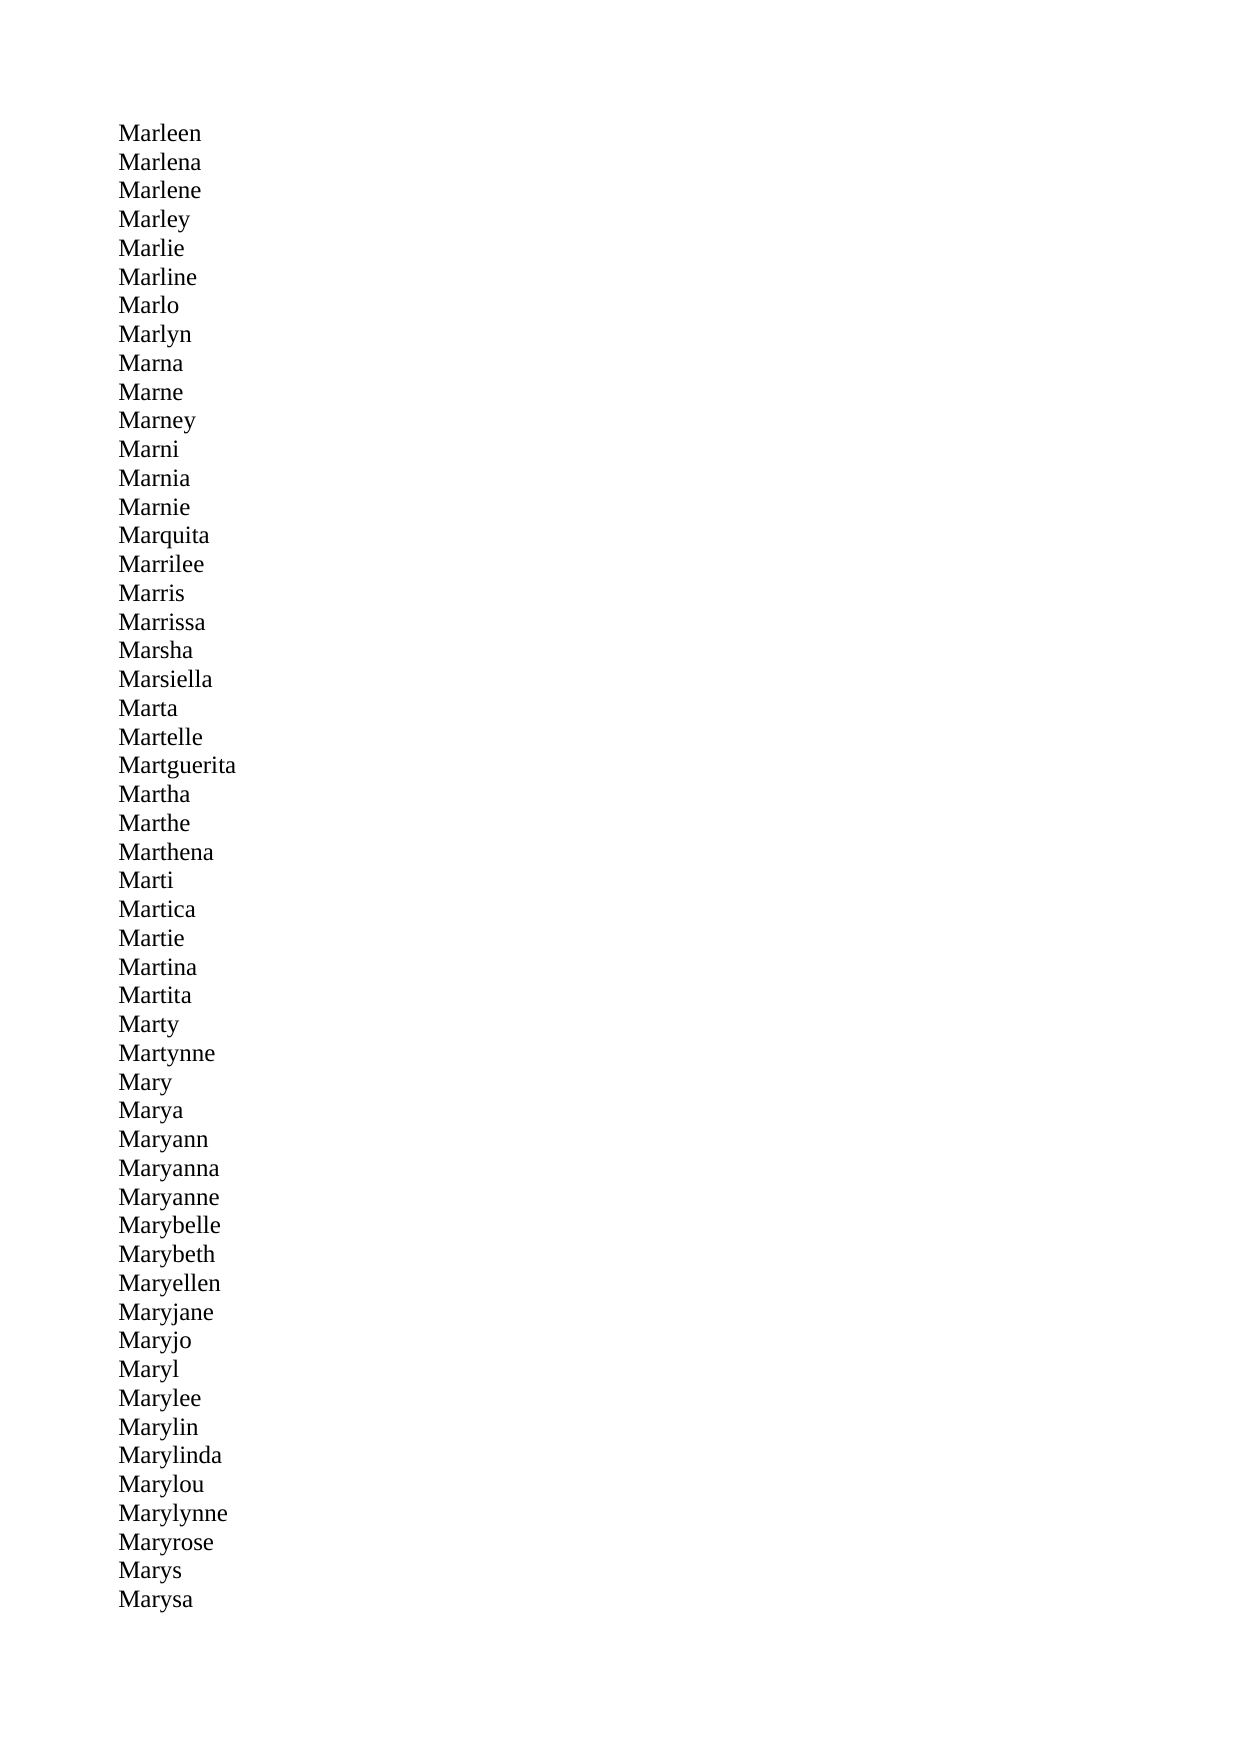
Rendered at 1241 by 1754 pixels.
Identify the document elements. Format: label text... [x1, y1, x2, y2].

text Marlena [118, 147, 1122, 176]
text Marty [118, 1009, 1122, 1038]
text Marlene [118, 176, 1122, 204]
text Martina [118, 952, 1122, 981]
text Marthe [118, 808, 1122, 837]
text Marta [118, 693, 1122, 722]
text Marya [118, 1096, 1122, 1124]
text Marysa [118, 1584, 1122, 1613]
text Maryjane [118, 1297, 1122, 1326]
text Marnia [118, 463, 1122, 492]
text Marney [118, 406, 1122, 434]
text Marrilee [118, 549, 1122, 578]
text Marquita [118, 521, 1122, 549]
text Marleen [118, 118, 1122, 147]
text Maryrose [118, 1527, 1122, 1556]
text Marlyn [118, 319, 1122, 348]
text Mary [118, 1067, 1122, 1096]
text Martynne [118, 1038, 1122, 1067]
text Marris [118, 578, 1122, 607]
text Marthena [118, 837, 1122, 866]
text Marley [118, 204, 1122, 233]
text Martha [118, 779, 1122, 808]
text Marlo [118, 291, 1122, 319]
text Martguerita [118, 751, 1122, 779]
text Maryl [118, 1354, 1122, 1383]
text Marnie [118, 492, 1122, 521]
text Marline [118, 262, 1122, 291]
text Martie [118, 923, 1122, 952]
text Marys [118, 1556, 1122, 1584]
text Marti [118, 866, 1122, 894]
text Marsiella [118, 664, 1122, 693]
text Martelle [118, 722, 1122, 751]
text Marsha [118, 636, 1122, 664]
text Marylynne [118, 1498, 1122, 1527]
text Marybelle [118, 1211, 1122, 1239]
text Marybeth [118, 1239, 1122, 1268]
text Marylin [118, 1412, 1122, 1441]
text Maryellen [118, 1268, 1122, 1297]
text Marylee [118, 1383, 1122, 1412]
text Marne [118, 377, 1122, 406]
text Marna [118, 348, 1122, 377]
text Maryjo [118, 1326, 1122, 1354]
text Marylinda [118, 1441, 1122, 1469]
text Marlie [118, 233, 1122, 262]
text Martita [118, 981, 1122, 1009]
text Maryann [118, 1124, 1122, 1153]
text Martica [118, 894, 1122, 923]
text Marylou [118, 1469, 1122, 1498]
text Marni [118, 434, 1122, 463]
text Maryanna [118, 1153, 1122, 1182]
text Marrissa [118, 607, 1122, 636]
text Maryanne [118, 1182, 1122, 1211]
